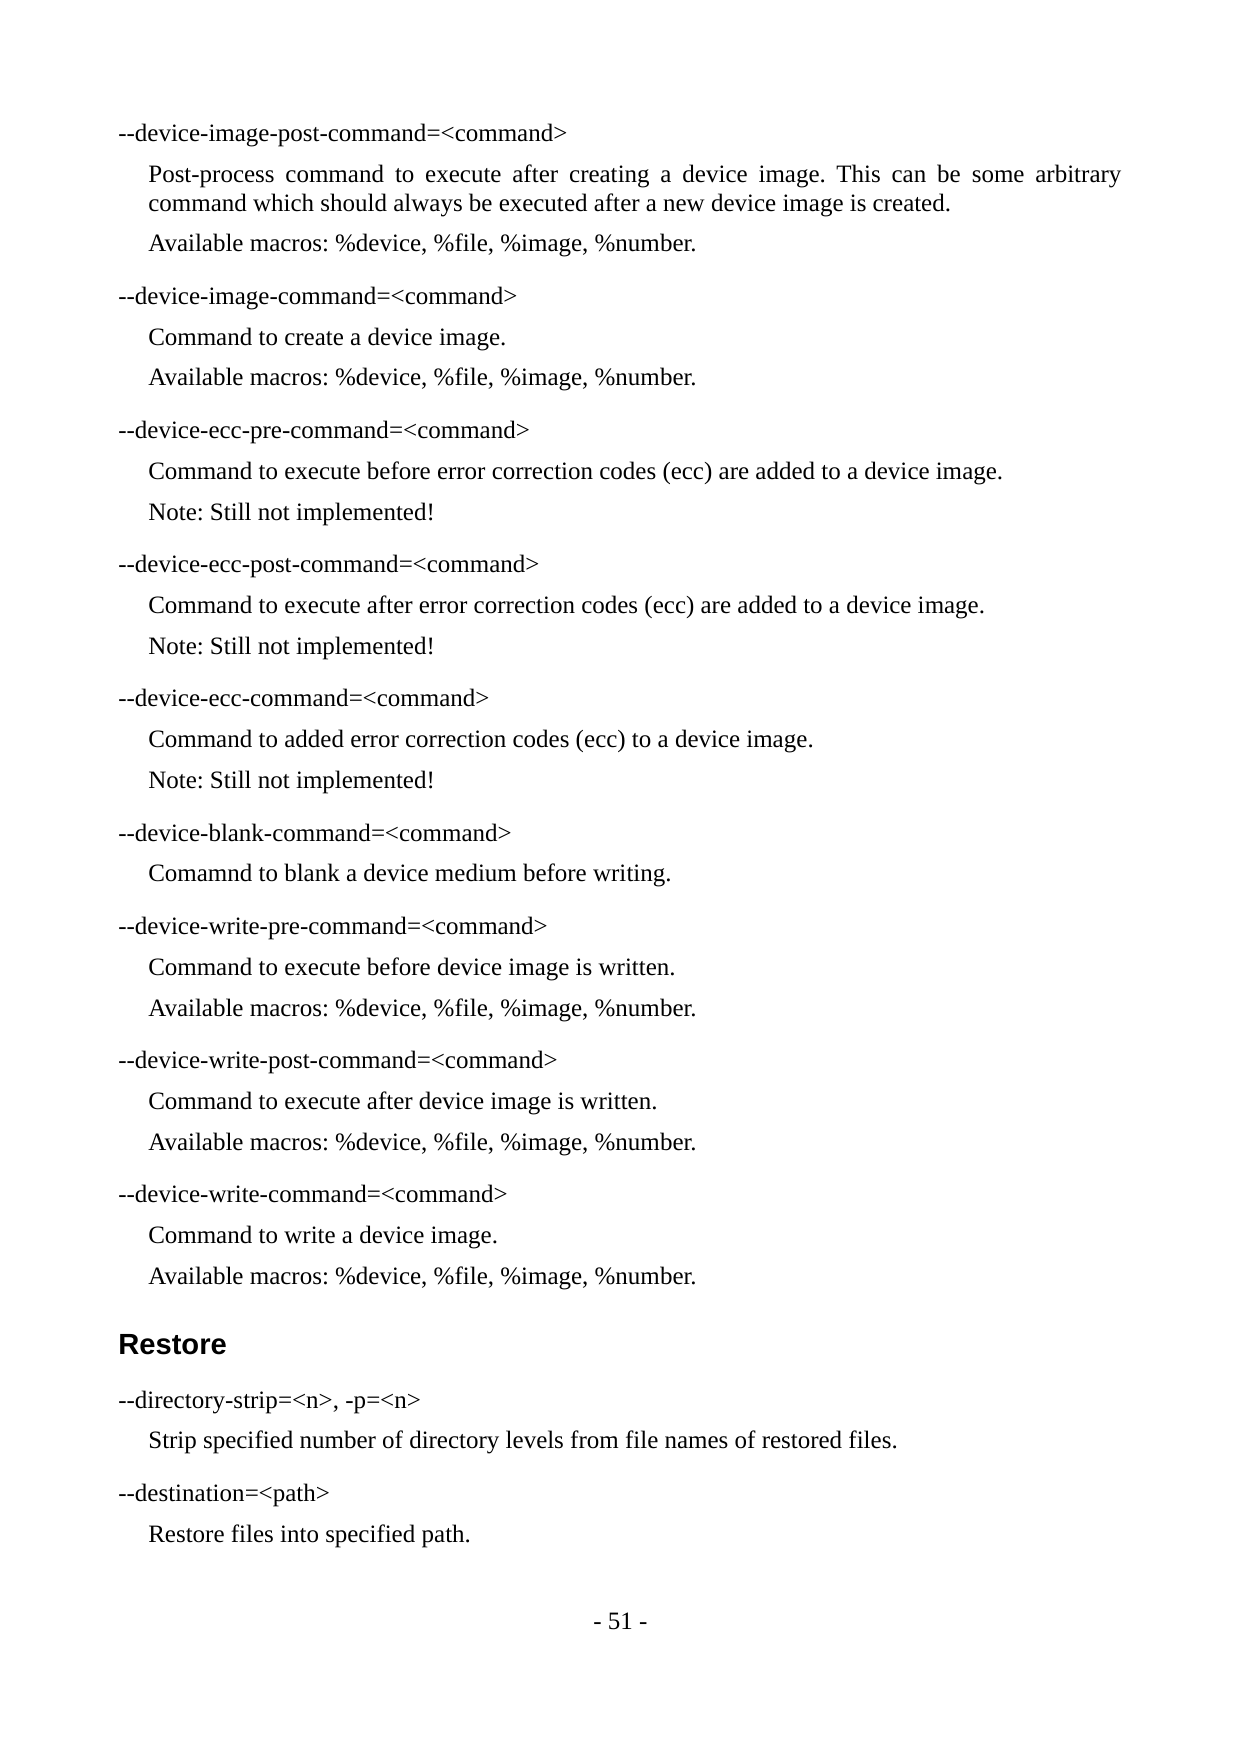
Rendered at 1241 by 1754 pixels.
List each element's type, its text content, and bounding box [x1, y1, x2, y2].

text Comamnd to blank a device medium before writing. [148, 858, 1122, 887]
text Available macros: %device, %file, %image, %number. [148, 993, 1122, 1021]
text Available macros: %device, %file, %image, %number. [148, 228, 1122, 257]
title --device-image-post-command=<command> [118, 118, 1122, 147]
text Available macros: %device, %file, %image, %number. [148, 1261, 1122, 1290]
text Note: Still not implemented! [148, 631, 1122, 659]
text Command to added error correction codes (ecc) to a device image. [148, 724, 1122, 753]
text Command to write a device image. [148, 1220, 1122, 1249]
title --device-write-post-command=<command> [118, 1045, 1122, 1074]
title --device-write-command=<command> [118, 1179, 1122, 1208]
text Command to execute after device image is written. [148, 1086, 1122, 1115]
text Command to execute before error correction codes (ecc) are added to a device image. [148, 456, 1122, 485]
title --directory-strip=<n>, -p=<n> [118, 1385, 1122, 1413]
title --device-ecc-post-command=<command> [118, 549, 1122, 578]
text Note: Still not implemented! [148, 765, 1122, 794]
text Post-process command to execute after creating a device image. This can be some arbitrary command which should always be executed after a new device image is created. [148, 159, 1122, 216]
subtitle Restore [118, 1327, 1122, 1360]
text Available macros: %device, %file, %image, %number. [148, 1127, 1122, 1156]
text Command to execute before device image is written. [148, 952, 1122, 981]
text Strip specified number of directory levels from file names of restored files. [148, 1425, 1122, 1454]
text Command to create a device image. [148, 322, 1122, 351]
title --device-ecc-pre-command=<command> [118, 415, 1122, 444]
title --device-image-command=<command> [118, 281, 1122, 310]
title --destination=<path> [118, 1478, 1122, 1507]
title --device-write-pre-command=<command> [118, 911, 1122, 940]
text Command to execute after error correction codes (ecc) are added to a device image. [148, 590, 1122, 619]
text Restore files into specified path. [148, 1519, 1122, 1548]
text Note: Still not implemented! [148, 497, 1122, 525]
text Available macros: %device, %file, %image, %number. [148, 362, 1122, 391]
title --device-ecc-command=<command> [118, 683, 1122, 712]
title --device-blank-command=<command> [118, 818, 1122, 846]
